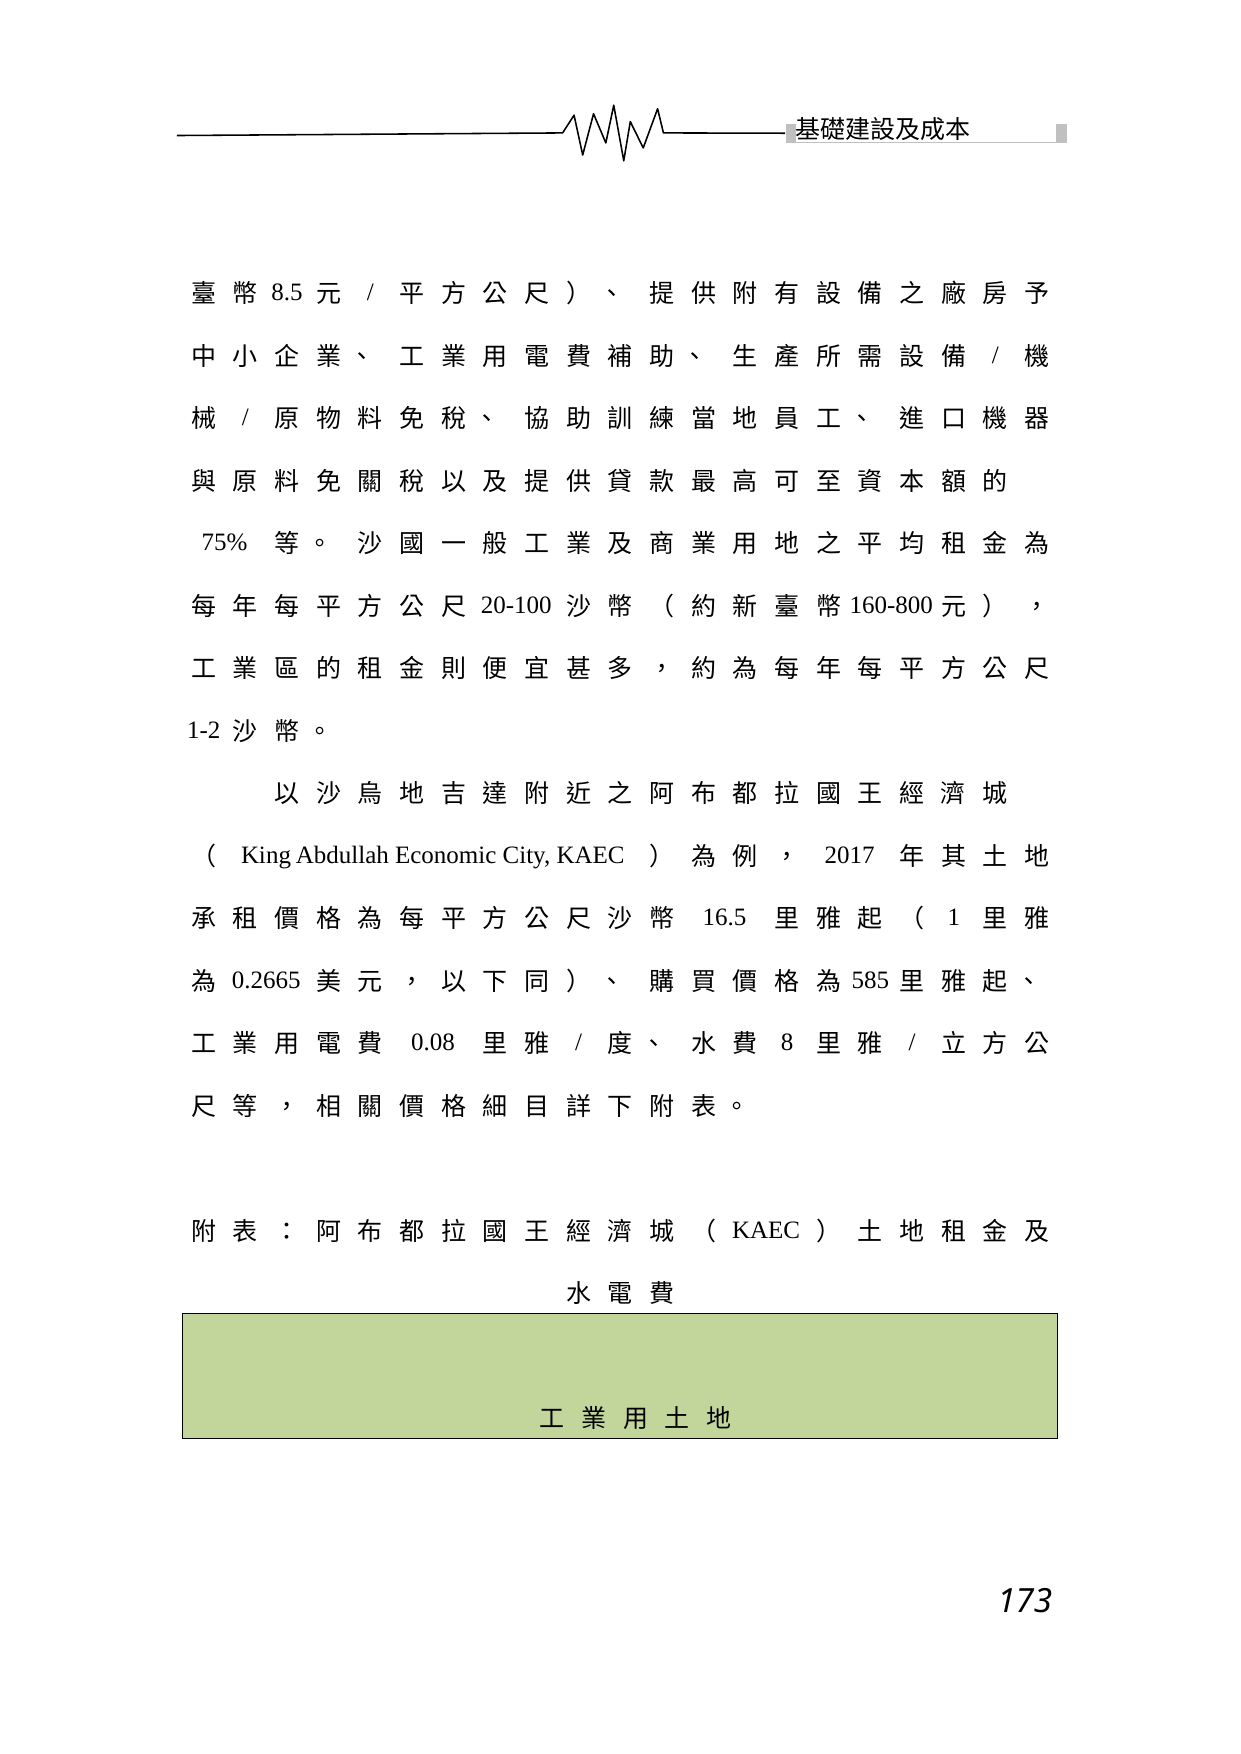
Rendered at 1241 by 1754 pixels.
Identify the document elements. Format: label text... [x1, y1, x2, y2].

table_header 工業用土地 [183, 1314, 1057, 1438]
text 臺幣8.5元/平方公尺）、提供附有設備之廠房予中小企業、工業用電費補助、生產所需設備/機械/原物料免稅、協助訓練當地員工、進口機器與原料免關稅以及提供貸款最高可至資本額的75%等。沙國一般工業及商業用地之平均租金為每年每平方公尺20-100沙幣（約新臺幣160-800元），工業區的租金則便宜甚多，約為每年每平方公尺1-2沙幣。 [183, 250, 1058, 750]
text 附表：阿布都拉國王經濟城（KAEC）土地租金及水電費 [183, 1188, 1058, 1313]
text 以沙烏地吉達附近之阿布都拉國王經濟城（King Abdullah Economic City, KAEC）為例，2017年其土地承租價格為每平方公尺沙幣16.5里雅起（1里雅為0.2665美元，以下同）、購買價格為585里雅起、工業用電費0.08里雅/度、水費8里雅/立方公尺等，相關價格細目詳下附表。 [183, 750, 1058, 1125]
